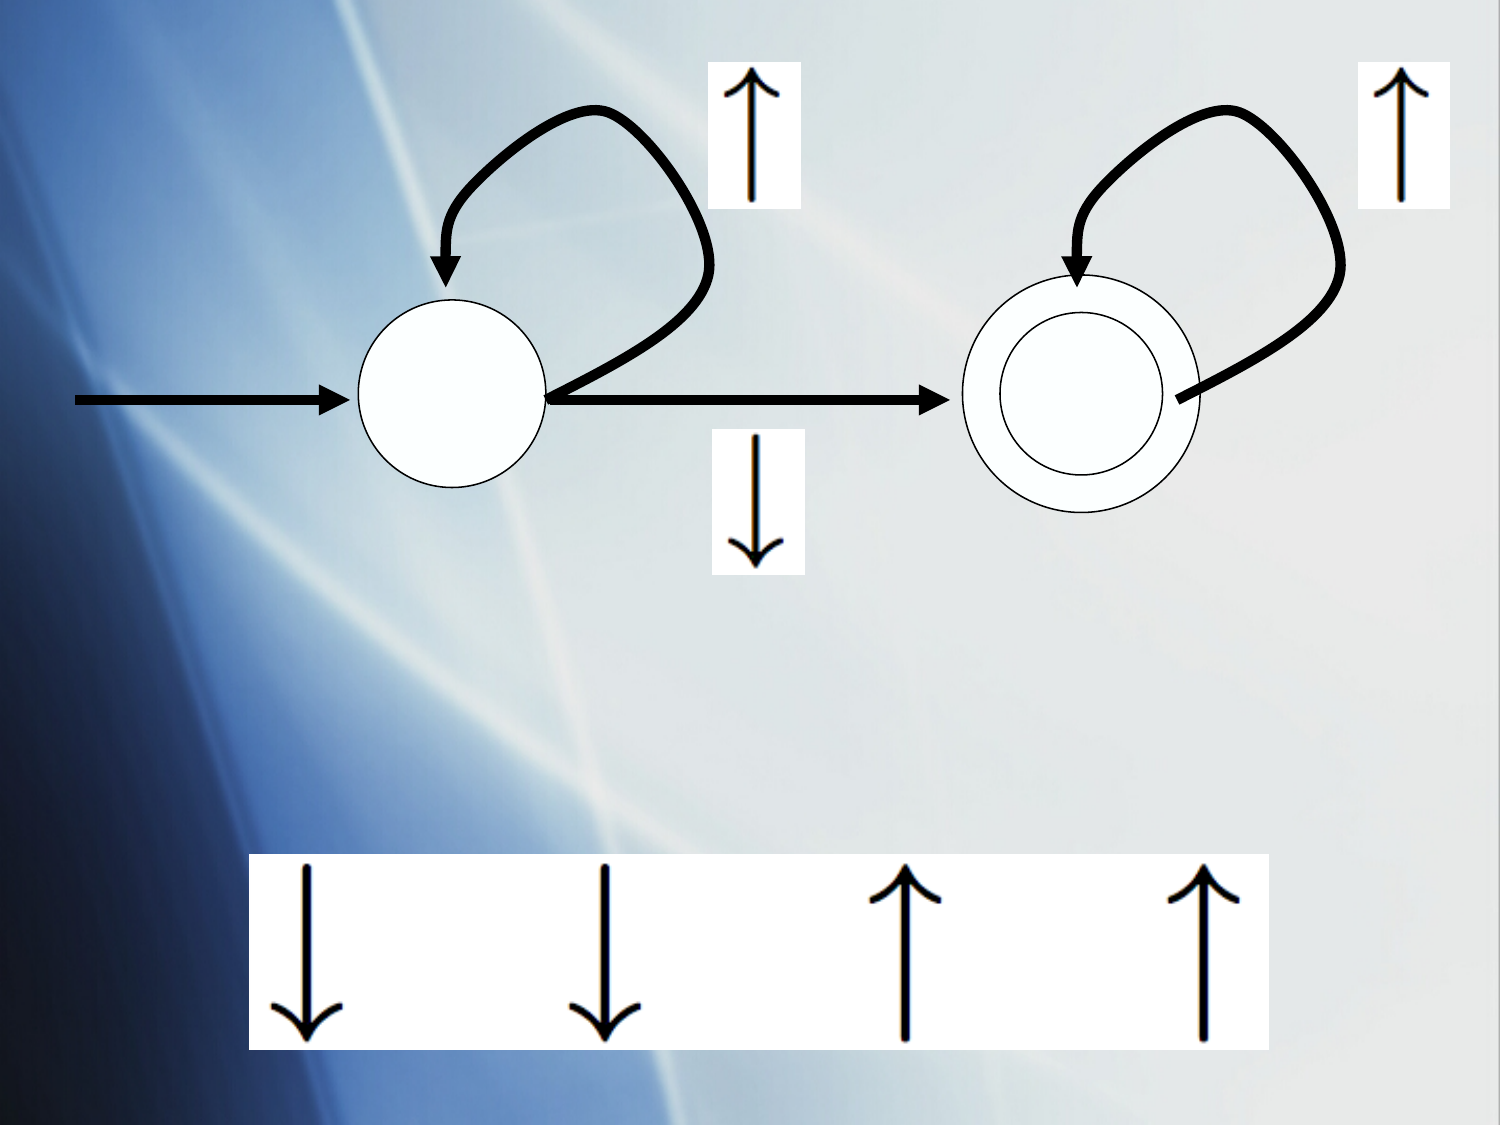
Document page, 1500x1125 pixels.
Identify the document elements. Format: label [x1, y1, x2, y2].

text_box [358, 299, 546, 488]
picture [0, 0, 1500, 1125]
text_box [962, 275, 1201, 513]
